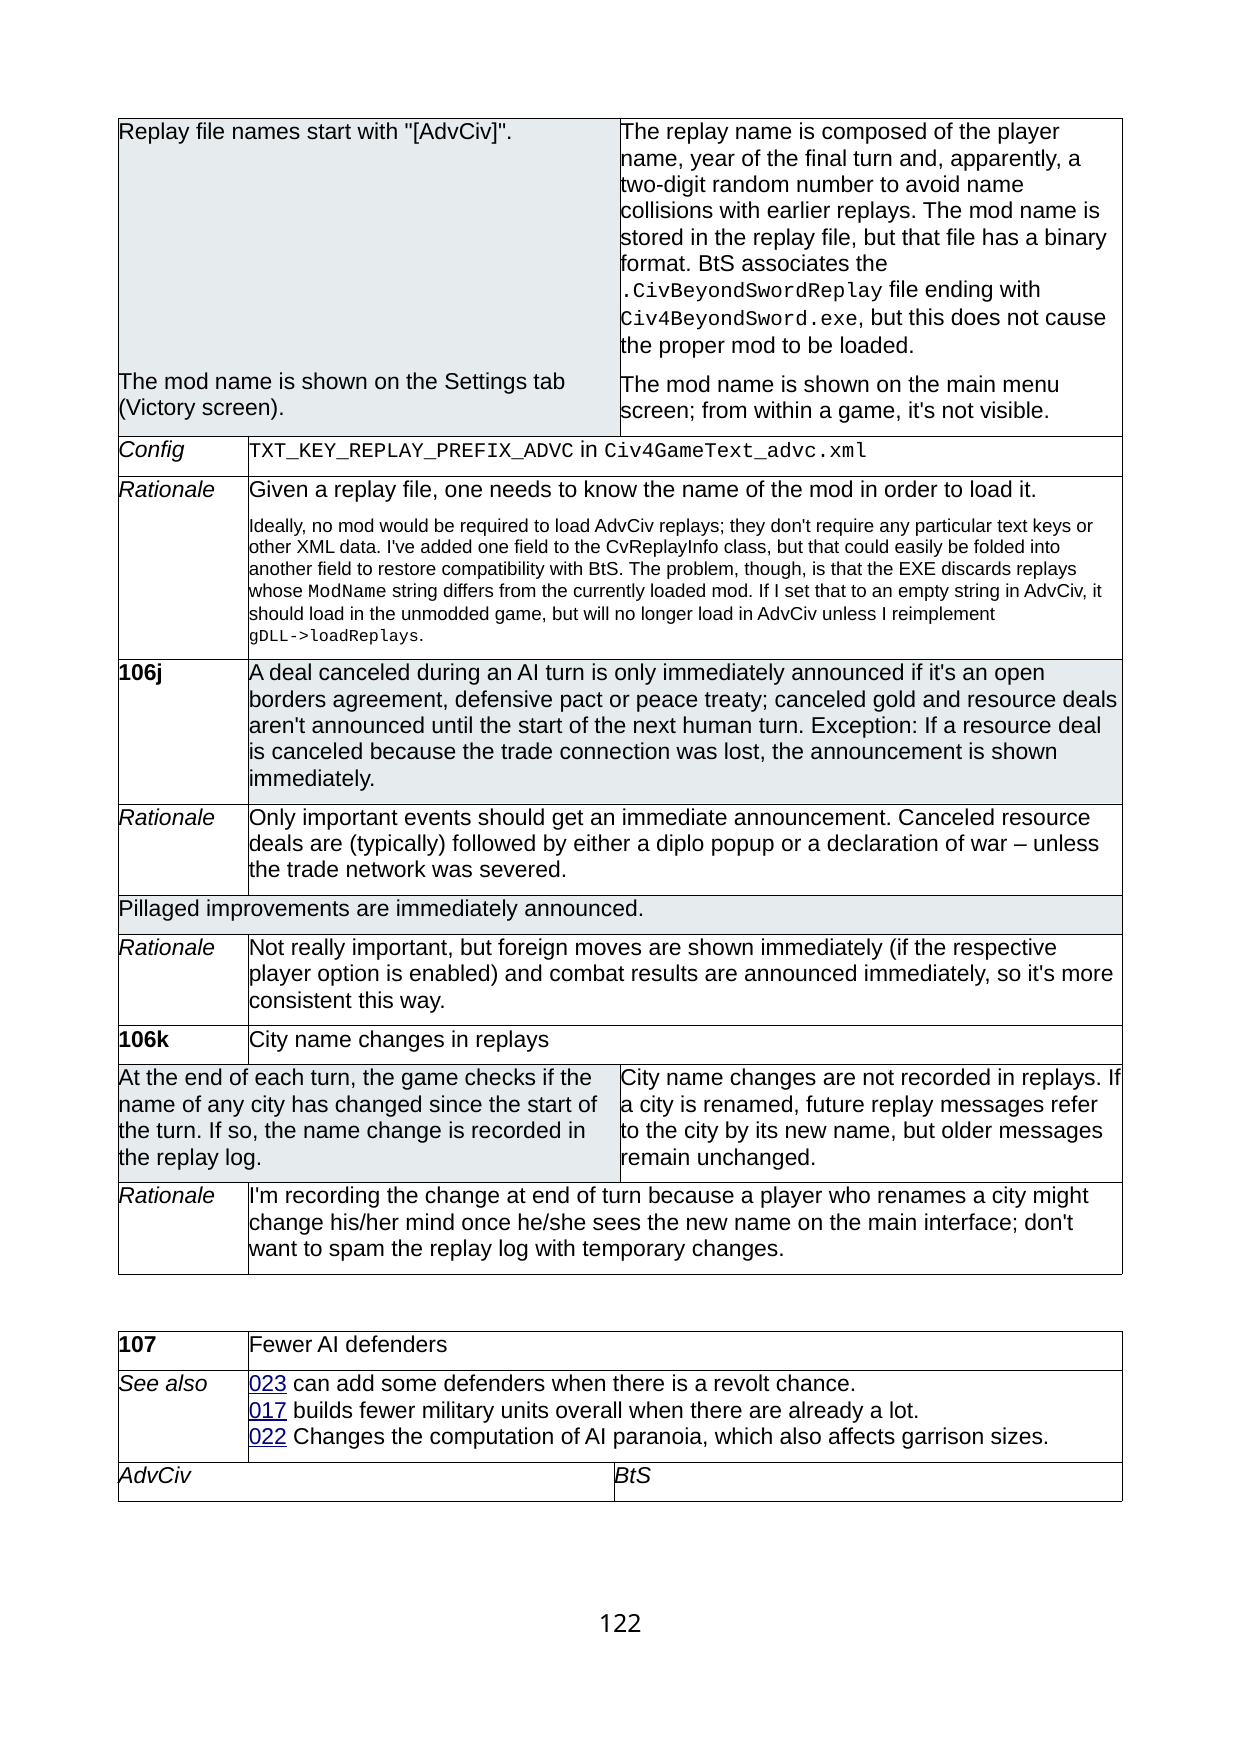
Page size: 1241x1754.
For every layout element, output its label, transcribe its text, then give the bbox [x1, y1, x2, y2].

table_cell Rationale [119, 935, 248, 1025]
table_cell See also [119, 1371, 248, 1462]
table_cell Config [119, 437, 248, 476]
table_cell Given a replay file, one needs to know the name of the mod in order to load it. Ideally, no mod would be required to load AdvCiv replays; they don't require any particular text keys or other XML data. I've added one field to the CvReplayInfo class, but that could easily be folded into another field to restore compatibility with BtS. The problem, though, is that the EXE discards replays whose ModName string differs from the currently loaded mod. If I set that to an empty string in AdvCiv, it should load in the unmodded game, but will no longer load in AdvCiv unless I reimplement gDLL->loadReplays. [249, 477, 1122, 659]
table_cell TXT_KEY_REPLAY_PREFIX_ADVC in Civ4GameText_advc.xml [249, 437, 1122, 476]
table_header Fewer AI defenders [249, 1332, 1122, 1370]
table_cell 106k [119, 1026, 248, 1064]
table_cell Rationale [119, 477, 248, 659]
table_cell I'm recording the change at end of turn because a player who renames a city might change his/her mind once he/she sees the new name on the main interface; don't want to spam the replay log with temporary changes. [249, 1183, 1122, 1274]
table_cell A deal canceled during an AI turn is only immediately announced if it's an open borders agreement, defensive pact or peace treaty; canceled gold and resource deals aren't announced until the start of the next human turn. Exception: If a resource deal is canceled because the trade connection was lost, the announcement is shown immediately. [249, 660, 1122, 803]
table_cell Replay file names start with "[AdvCiv]". The mod name is shown on the Settings tab (Victory screen). [119, 119, 620, 436]
table_cell AdvCiv [119, 1463, 614, 1501]
table_cell At the end of each turn, the game checks if the name of any city has changed since the start of the turn. If so, the name change is recorded in the replay log. [119, 1065, 620, 1182]
table_cell Not really important, but foreign moves are shown immediately (if the respective player option is enabled) and combat results are announced immediately, so it's more consistent this way. [249, 935, 1122, 1025]
table_header 107 [119, 1332, 248, 1370]
table_cell 106j [119, 660, 248, 803]
table_cell 023 can add some defenders when there is a revolt chance. 017 builds fewer military units overall when there are already a lot. 022 Changes the computation of AI paranoia, which also affects garrison sizes. [249, 1371, 1122, 1462]
table_cell City name changes in replays [249, 1026, 1122, 1064]
table_cell Pillaged improvements are immediately announced. [119, 896, 1122, 934]
table_cell City name changes are not recorded in replays. If a city is renamed, future replay messages refer to the city by its new name, but older messages remain unchanged. [621, 1065, 1122, 1182]
table_cell Rationale [119, 1183, 248, 1274]
table_cell BtS [615, 1463, 1122, 1501]
table_cell Only important events should get an immediate announcement. Canceled resource deals are (typically) followed by either a diplo popup or a declaration of war – unless the trade network was severed. [249, 805, 1122, 895]
table_cell Rationale [119, 805, 248, 895]
table_cell The replay name is composed of the player name, year of the final turn and, apparently, a two-digit random number to avoid name collisions with earlier replays. The mod name is stored in the replay file, but that file has a binary format. BtS associates the .CivBeyondSwordReplay file ending with Civ4BeyondSword.exe, but this does not cause the proper mod to be loaded. The mod name is shown on the main menu screen; from within a game, it's not visible. [621, 119, 1122, 436]
